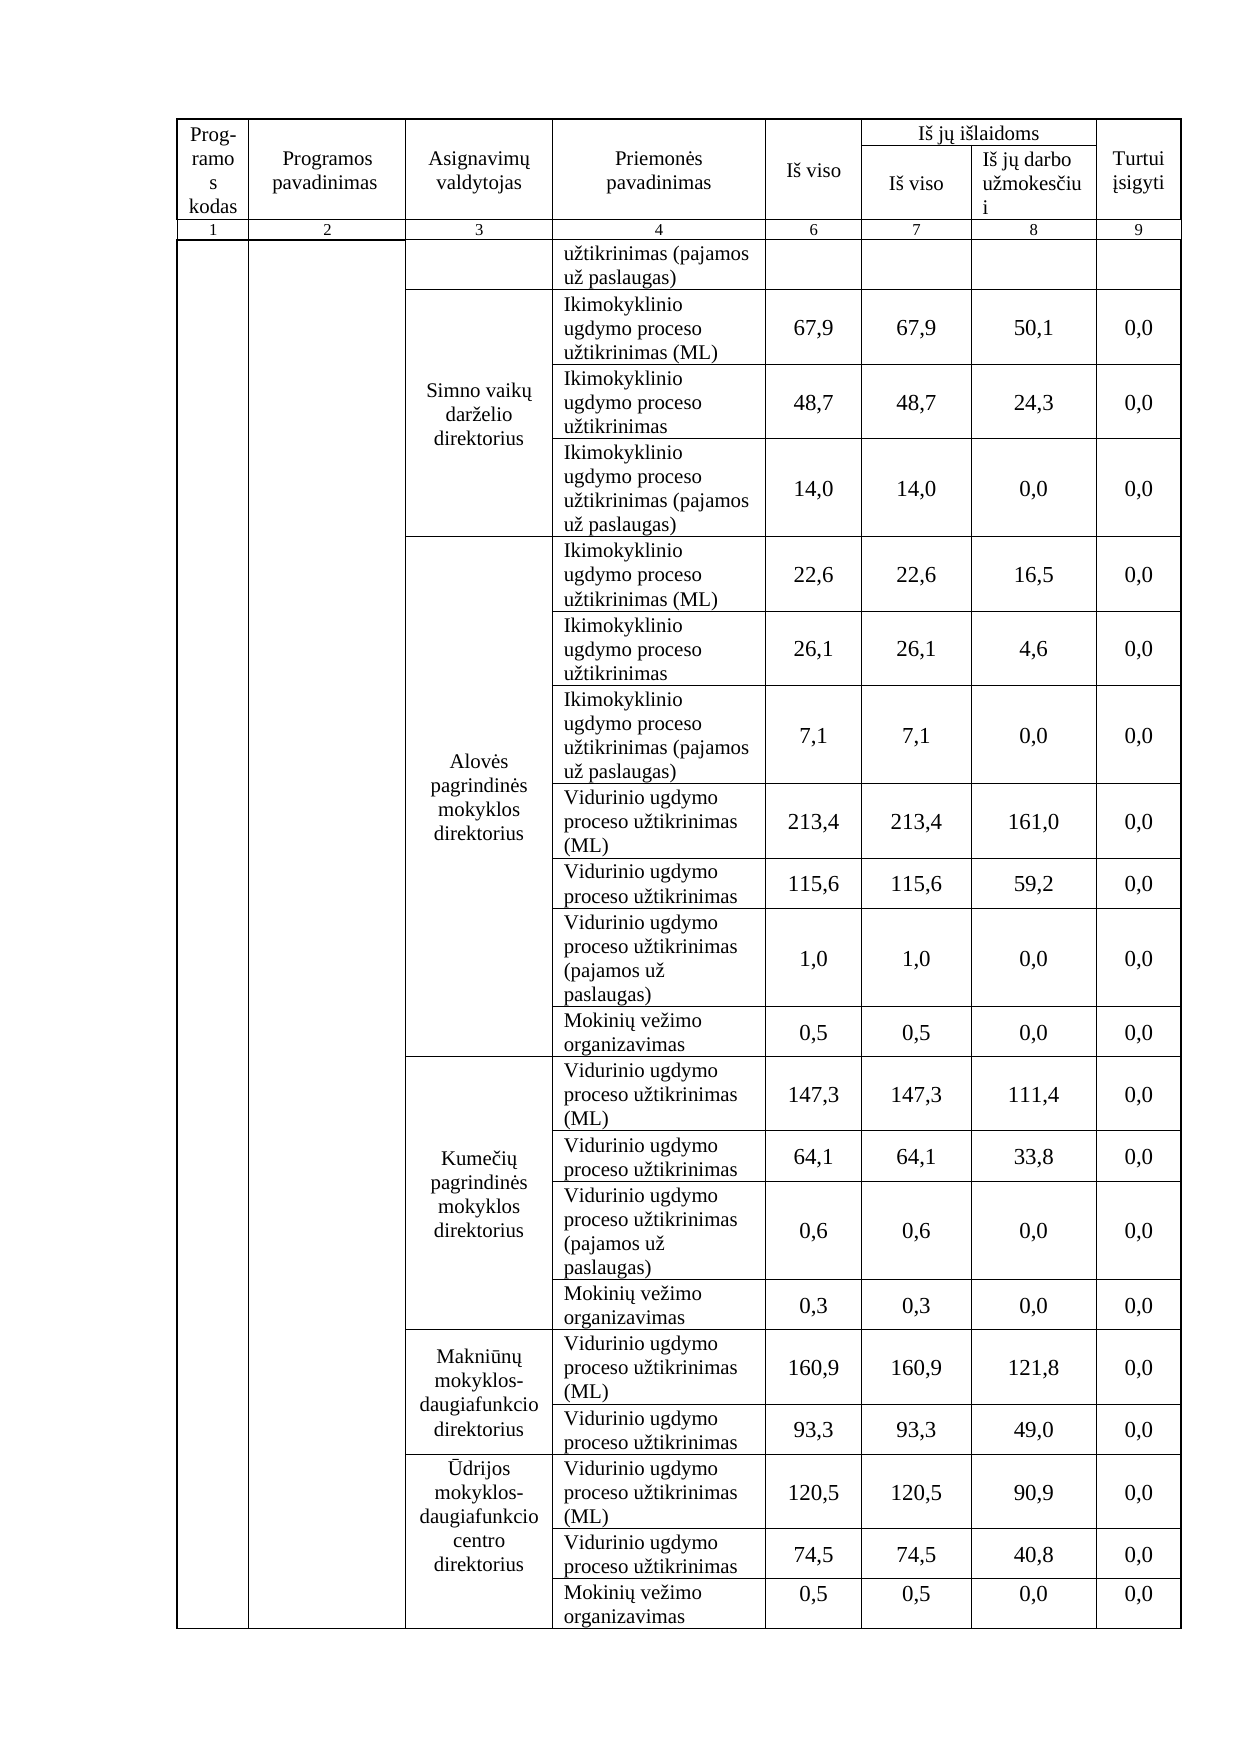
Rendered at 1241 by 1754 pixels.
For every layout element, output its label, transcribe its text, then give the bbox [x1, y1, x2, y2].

table_cell 111,4 [972, 1057, 1096, 1130]
table_cell 2 [249, 220, 405, 239]
table_cell 0,5 [766, 1579, 861, 1628]
table_cell Makniūnų mokyklos-daugiafunkcio direktorius [406, 1330, 552, 1454]
table_header Iš jų išlaidoms [862, 120, 1096, 145]
table_cell 93,3 [766, 1405, 861, 1454]
table_cell 26,1 [862, 612, 971, 685]
table_cell 0,0 [972, 1007, 1096, 1056]
table_cell Ikimokyklinio ugdymo proceso užtikrinimas [553, 612, 765, 685]
table_cell 0,0 [1097, 1579, 1180, 1628]
table_cell 0,0 [972, 439, 1096, 536]
table_cell 0,0 [1097, 1405, 1180, 1454]
table_cell 0,0 [1097, 784, 1180, 857]
table_cell 64,1 [862, 1131, 971, 1181]
table_cell 16,5 [972, 537, 1096, 611]
table_cell 24,3 [972, 365, 1096, 438]
table_cell Ūdrijos mokyklos-daugiafunkcio centro direktorius [406, 1455, 552, 1628]
table_cell [249, 241, 405, 1628]
table_cell 74,5 [766, 1529, 861, 1578]
table_header Prog-ramos kodas [178, 120, 248, 219]
table_cell [972, 240, 1096, 289]
table_cell 14,0 [766, 439, 861, 536]
table_cell Vidurinio ugdymo proceso užtikrinimas [553, 1131, 765, 1181]
table_cell Vidurinio ugdymo proceso užtikrinimas (pajamos už paslaugas) [553, 909, 765, 1006]
table_cell 0,0 [972, 1182, 1096, 1279]
table_cell 26,1 [766, 612, 861, 685]
table_cell 0,0 [972, 909, 1096, 1006]
table_cell Vidurinio ugdymo proceso užtikrinimas [553, 1405, 765, 1454]
table_cell 0,0 [1097, 909, 1180, 1006]
table_cell Ikimokyklinio ugdymo proceso užtikrinimas (pajamos už paslaugas) [553, 439, 765, 536]
table_cell 64,1 [766, 1131, 861, 1181]
table_cell Ikimokyklinio ugdymo proceso užtikrinimas (pajamos už paslaugas) [553, 686, 765, 783]
table_cell 67,9 [862, 290, 971, 364]
table_header Programos pavadinimas [249, 120, 405, 219]
table_cell 48,7 [766, 365, 861, 438]
table_cell 8 [972, 220, 1096, 239]
table_cell 0,0 [1097, 290, 1180, 364]
table_cell 67,9 [766, 290, 861, 364]
table_cell Vidurinio ugdymo proceso užtikrinimas (pajamos už paslaugas) [553, 1182, 765, 1279]
table_cell 1,0 [862, 909, 971, 1006]
table_cell 14,0 [862, 439, 971, 536]
table_cell 59,2 [972, 859, 1096, 908]
table_cell 0,0 [1097, 537, 1180, 611]
table_cell 40,8 [972, 1529, 1096, 1578]
table_cell Vidurinio ugdymo proceso užtikrinimas (ML) [553, 1057, 765, 1130]
table_cell užtikrinimas (pajamos už paslaugas) [553, 240, 765, 289]
table_cell Vidurinio ugdymo proceso užtikrinimas (ML) [553, 1330, 765, 1403]
table_cell 90,9 [972, 1455, 1096, 1528]
table_cell 0,0 [1097, 1007, 1180, 1056]
table_cell 121,8 [972, 1330, 1096, 1403]
table_cell 0,0 [1097, 1131, 1180, 1181]
table_cell [406, 240, 552, 289]
table_cell 22,6 [862, 537, 971, 611]
table_cell Vidurinio ugdymo proceso užtikrinimas [553, 1529, 765, 1578]
table_cell 0,0 [972, 1579, 1096, 1628]
table_cell Ikimokyklinio ugdymo proceso užtikrinimas (ML) [553, 537, 765, 611]
table_cell 7,1 [766, 686, 861, 783]
table_cell 0,0 [1097, 1455, 1180, 1528]
table_header Priemonės pavadinimas [553, 120, 765, 219]
table_cell 147,3 [862, 1057, 971, 1130]
table_cell 3 [406, 220, 552, 239]
table_cell Vidurinio ugdymo proceso užtikrinimas (ML) [553, 784, 765, 857]
table_cell 74,5 [862, 1529, 971, 1578]
table_cell 0,0 [1097, 612, 1180, 685]
table_cell Iš jų darbo užmokesčiui [972, 146, 1096, 219]
table_cell Mokinių vežimo organizavimas [553, 1579, 765, 1628]
table_cell 0,0 [1097, 686, 1180, 783]
table_cell Iš viso [862, 146, 971, 219]
table_cell 160,9 [862, 1330, 971, 1403]
table_cell 0,0 [1097, 365, 1180, 438]
table_cell 0,5 [862, 1007, 971, 1056]
table_cell 0,3 [766, 1280, 861, 1329]
table_cell 115,6 [862, 859, 971, 908]
table_cell 161,0 [972, 784, 1096, 857]
table_cell 6 [766, 220, 861, 239]
table_cell Mokinių vežimo organizavimas [553, 1280, 765, 1329]
table_cell 0,6 [766, 1182, 861, 1279]
table_cell Vidurinio ugdymo proceso užtikrinimas (ML) [553, 1455, 765, 1528]
table_cell 0,0 [1097, 1529, 1180, 1578]
table_cell 4 [553, 220, 765, 239]
table_cell 0,6 [862, 1182, 971, 1279]
table_cell 0,0 [1097, 439, 1180, 536]
table_cell Alovės pagrindinės mokyklos direktorius [406, 537, 552, 1056]
table_cell [1097, 240, 1180, 289]
table_cell 213,4 [766, 784, 861, 857]
table_cell 0,5 [766, 1007, 861, 1056]
table_cell 0,0 [1097, 1330, 1180, 1403]
table_cell Ikimokyklinio ugdymo proceso užtikrinimas [553, 365, 765, 438]
table_cell 0,0 [1097, 1182, 1180, 1279]
table_cell 0,5 [862, 1579, 971, 1628]
table_cell 120,5 [766, 1455, 861, 1528]
table_cell 120,5 [862, 1455, 971, 1528]
table_cell Vidurinio ugdymo proceso užtikrinimas [553, 859, 765, 908]
table_header Asignavimų valdytojas [406, 120, 552, 219]
table_cell Ikimokyklinio ugdymo proceso užtikrinimas (ML) [553, 290, 765, 364]
table_cell 0,0 [972, 1280, 1096, 1329]
table_header Turtui įsigyti [1097, 120, 1180, 219]
table_cell 9 [1097, 220, 1181, 239]
table_cell Kumečių pagrindinės mokyklos direktorius [406, 1057, 552, 1329]
table_cell 147,3 [766, 1057, 861, 1130]
table_cell 1,0 [766, 909, 861, 1006]
table_cell 0,0 [1097, 1057, 1180, 1130]
table_cell 213,4 [862, 784, 971, 857]
table_cell 1 [178, 220, 248, 239]
table_cell 7,1 [862, 686, 971, 783]
table_cell 33,8 [972, 1131, 1096, 1181]
table_cell 160,9 [766, 1330, 861, 1403]
table_cell 0,0 [1097, 859, 1180, 908]
table_cell 0,0 [1097, 1280, 1180, 1329]
table_cell [766, 240, 861, 289]
table_header Iš viso [766, 120, 861, 219]
table_cell Simno vaikų darželio direktorius [406, 290, 552, 536]
table_cell 50,1 [972, 290, 1096, 364]
table_cell 93,3 [862, 1405, 971, 1454]
table_cell [862, 240, 971, 289]
table_cell 0,3 [862, 1280, 971, 1329]
table_cell [178, 241, 248, 1628]
table_cell Mokinių vežimo organizavimas [553, 1007, 765, 1056]
table_cell 7 [862, 220, 971, 239]
table_cell 22,6 [766, 537, 861, 611]
table_cell 115,6 [766, 859, 861, 908]
table_cell 4,6 [972, 612, 1096, 685]
table_cell 0,0 [972, 686, 1096, 783]
table_cell 49,0 [972, 1405, 1096, 1454]
table_cell 48,7 [862, 365, 971, 438]
